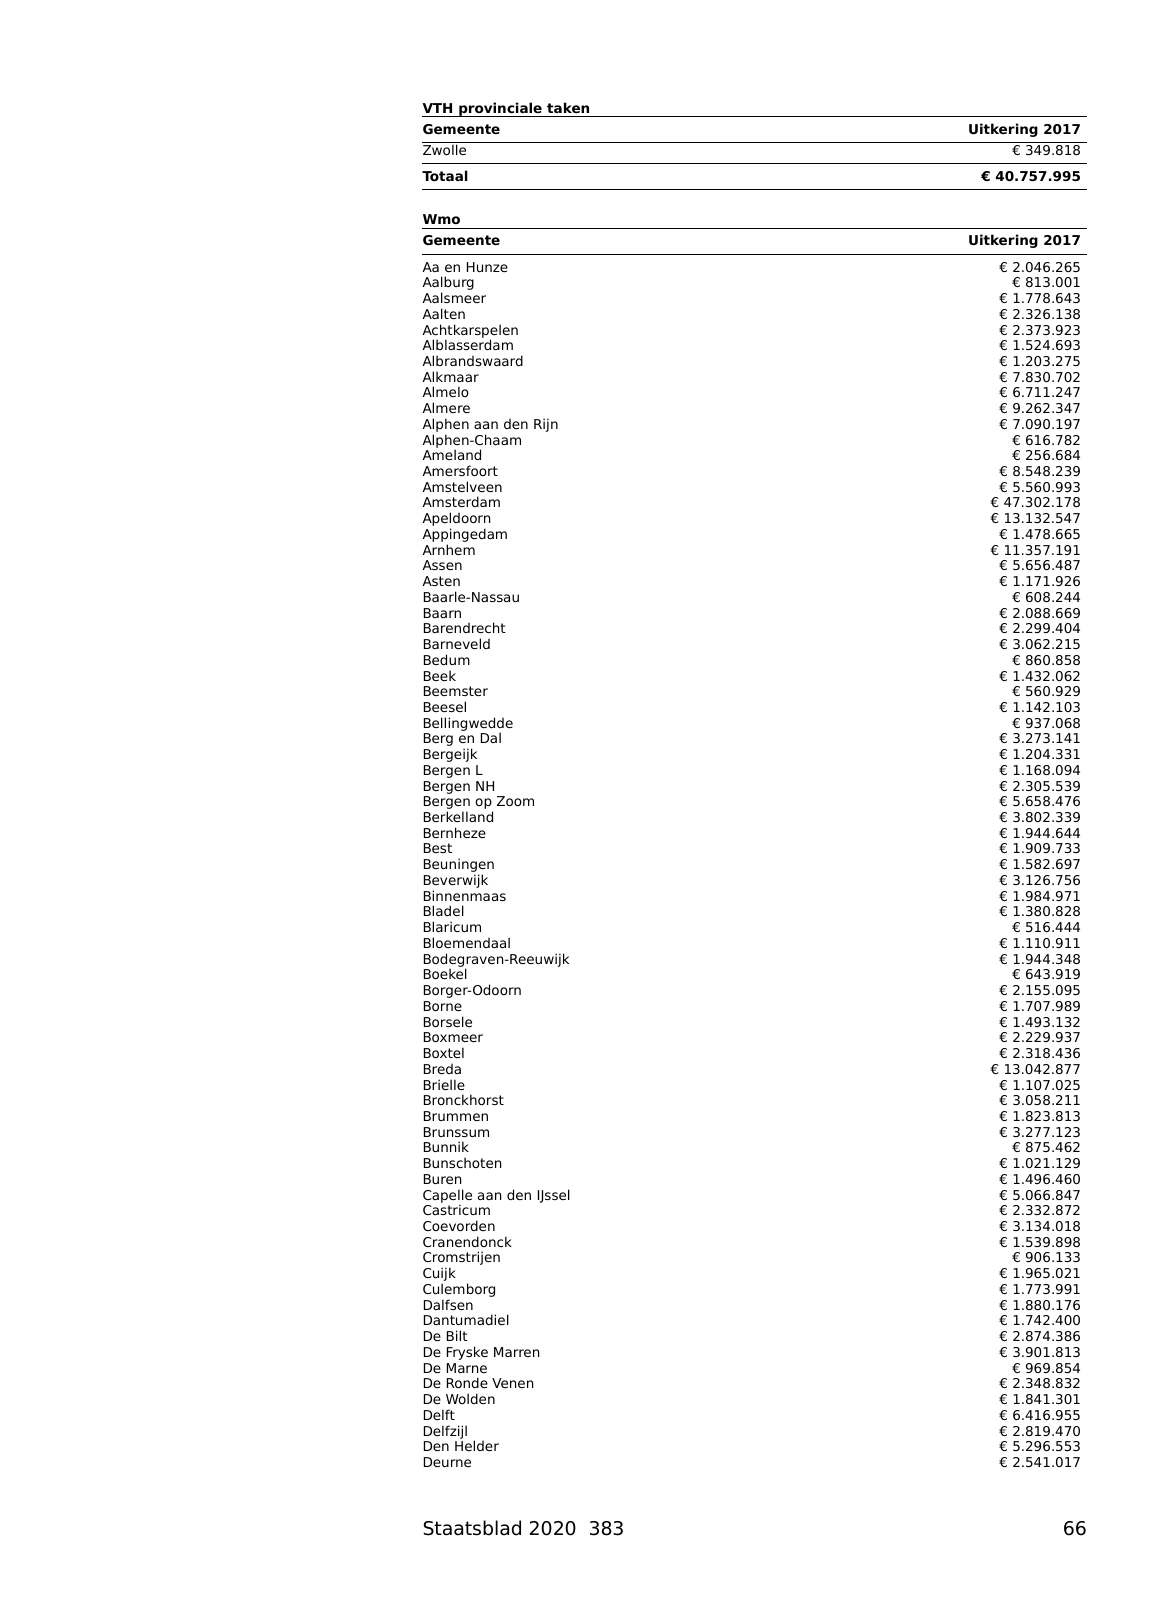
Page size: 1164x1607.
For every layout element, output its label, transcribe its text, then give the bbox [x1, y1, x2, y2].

table_cell € 516.444 [769, 920, 1087, 936]
table_cell € 1.944.644 [769, 826, 1087, 841]
table_cell Brummen [422, 1109, 768, 1124]
table_cell Bronckhorst [422, 1093, 768, 1109]
table_cell Barneveld [422, 637, 768, 653]
table_cell € 3.802.339 [769, 810, 1087, 826]
table_cell € 1.707.989 [769, 999, 1087, 1014]
table_cell Coevorden [422, 1219, 768, 1234]
table_cell € 7.090.197 [769, 417, 1087, 432]
table_cell € 2.373.923 [769, 322, 1087, 338]
table_cell Baarn [422, 605, 768, 621]
table_cell Asten [422, 574, 768, 590]
table_cell Borne [422, 999, 768, 1014]
table_cell € 13.042.877 [769, 1062, 1087, 1077]
table_cell € 2.318.436 [769, 1046, 1087, 1062]
table_cell € 5.066.847 [769, 1188, 1087, 1203]
table_cell € 2.326.138 [769, 307, 1087, 322]
table_cell € 1.823.813 [769, 1109, 1087, 1124]
table_cell € 5.656.487 [769, 558, 1087, 574]
table_cell € 1.496.460 [769, 1172, 1087, 1187]
table_cell € 7.830.702 [769, 370, 1087, 385]
table_cell Zwolle [422, 143, 768, 163]
table_cell € 1.203.275 [769, 354, 1087, 369]
table_cell € 1.742.400 [769, 1313, 1087, 1329]
table_cell Brielle [422, 1077, 768, 1093]
table_cell Assen [422, 558, 768, 574]
table_cell De Wolden [422, 1392, 768, 1408]
table_cell Albrandswaard [422, 354, 768, 369]
table_header Wmo [422, 212, 1087, 227]
table_cell Gemeente [422, 117, 768, 142]
table_cell Berkelland [422, 810, 768, 826]
table_cell € 643.919 [769, 967, 1087, 983]
table_cell Beverwijk [422, 873, 768, 888]
table_cell De Marne [422, 1360, 768, 1376]
table_cell Almere [422, 401, 768, 417]
table_cell Boxmeer [422, 1030, 768, 1046]
table_cell Baarle-Nassau [422, 590, 768, 605]
table_cell Aalburg [422, 275, 768, 291]
table_cell Buren [422, 1172, 768, 1187]
table_cell De Bilt [422, 1329, 768, 1345]
table_cell Arnhem [422, 543, 768, 558]
table_cell Bergen op Zoom [422, 794, 768, 810]
table_header VTH provinciale taken [422, 100, 1087, 116]
table_cell Castricum [422, 1203, 768, 1219]
table_cell € 1.582.697 [769, 857, 1087, 873]
table_cell Uitkering 2017 [769, 229, 1087, 254]
table_cell Aa en Hunze [422, 255, 768, 275]
table_cell € 2.348.832 [769, 1376, 1087, 1392]
table_cell Capelle aan den IJssel [422, 1188, 768, 1203]
table_cell € 1.773.991 [769, 1282, 1087, 1297]
table_cell Beek [422, 668, 768, 684]
table_cell Bedum [422, 653, 768, 668]
table_cell € 1.539.898 [769, 1235, 1087, 1250]
table_cell € 1.432.062 [769, 668, 1087, 684]
table_cell Delft [422, 1408, 768, 1423]
table_cell Borger-Odoorn [422, 983, 768, 999]
table_cell € 3.058.211 [769, 1093, 1087, 1109]
table_cell € 2.874.386 [769, 1329, 1087, 1345]
table_cell Breda [422, 1062, 768, 1077]
table_cell € 256.684 [769, 448, 1087, 464]
table_cell € 6.416.955 [769, 1408, 1087, 1423]
table_cell Culemborg [422, 1282, 768, 1297]
table_cell Best [422, 841, 768, 857]
table_cell Boekel [422, 967, 768, 983]
table_cell Dantumadiel [422, 1313, 768, 1329]
table_cell € 3.901.813 [769, 1345, 1087, 1360]
table_cell Borsele [422, 1014, 768, 1030]
table_cell € 2.155.095 [769, 983, 1087, 999]
table_cell € 616.782 [769, 433, 1087, 448]
table_cell € 2.305.539 [769, 779, 1087, 794]
table_cell Bodegraven-Reeuwijk [422, 951, 768, 967]
table_cell € 1.021.129 [769, 1156, 1087, 1172]
table_cell € 1.110.911 [769, 936, 1087, 951]
table_cell Amsterdam [422, 495, 768, 511]
table_cell € 349.818 [769, 143, 1087, 163]
table_cell € 2.046.265 [769, 255, 1087, 275]
table_cell Ameland [422, 448, 768, 464]
table_cell € 969.854 [769, 1360, 1087, 1376]
table_cell € 1.841.301 [769, 1392, 1087, 1408]
table_cell € 2.332.872 [769, 1203, 1087, 1219]
table_cell € 937.068 [769, 716, 1087, 731]
table_cell € 1.880.176 [769, 1298, 1087, 1313]
table_cell € 2.299.404 [769, 621, 1087, 637]
table_cell Cuijk [422, 1266, 768, 1282]
table_cell € 13.132.547 [769, 511, 1087, 527]
table_cell € 1.478.665 [769, 527, 1087, 542]
table_cell Uitkering 2017 [769, 117, 1087, 142]
table_cell Alphen-Chaam [422, 433, 768, 448]
table_cell Bunnik [422, 1140, 768, 1156]
table_cell € 1.107.025 [769, 1077, 1087, 1093]
table_cell € 6.711.247 [769, 385, 1087, 401]
table_cell Bernheze [422, 826, 768, 841]
table_cell € 1.984.971 [769, 889, 1087, 904]
table_cell € 8.548.239 [769, 464, 1087, 479]
table_cell € 40.757.995 [769, 164, 1087, 189]
table_cell Beemster [422, 684, 768, 700]
table_cell Cranendonck [422, 1235, 768, 1250]
table_cell Bladel [422, 904, 768, 920]
table_cell € 47.302.178 [769, 495, 1087, 511]
table_cell Bloemendaal [422, 936, 768, 951]
table_cell Beuningen [422, 857, 768, 873]
table_cell € 2.229.937 [769, 1030, 1087, 1046]
table_cell € 3.134.018 [769, 1219, 1087, 1234]
table_cell € 1.168.094 [769, 763, 1087, 778]
table_cell € 3.126.756 [769, 873, 1087, 888]
table_cell € 1.493.132 [769, 1014, 1087, 1030]
table_cell Bergen NH [422, 779, 768, 794]
table_cell € 5.560.993 [769, 480, 1087, 495]
table_cell Barendrecht [422, 621, 768, 637]
table_cell Blaricum [422, 920, 768, 936]
table_cell € 2.541.017 [769, 1455, 1087, 1471]
table_cell Almelo [422, 385, 768, 401]
table_cell Amstelveen [422, 480, 768, 495]
table_cell Aalsmeer [422, 291, 768, 307]
table_cell € 9.262.347 [769, 401, 1087, 417]
table_cell Berg en Dal [422, 731, 768, 747]
table_cell Brunssum [422, 1125, 768, 1140]
table_cell € 1.524.693 [769, 338, 1087, 354]
table_cell Gemeente [422, 229, 768, 254]
table_cell Boxtel [422, 1046, 768, 1062]
table_cell € 5.658.476 [769, 794, 1087, 810]
table_cell € 608.244 [769, 590, 1087, 605]
table_cell € 3.062.215 [769, 637, 1087, 653]
table_cell Binnenmaas [422, 889, 768, 904]
table_cell € 1.778.643 [769, 291, 1087, 307]
table_cell € 560.929 [769, 684, 1087, 700]
table_cell € 3.273.141 [769, 731, 1087, 747]
table_cell Bunschoten [422, 1156, 768, 1172]
table_cell Alblasserdam [422, 338, 768, 354]
table_cell De Fryske Marren [422, 1345, 768, 1360]
table_cell € 813.001 [769, 275, 1087, 291]
table_cell Apeldoorn [422, 511, 768, 527]
table_cell € 1.204.331 [769, 747, 1087, 763]
table_cell € 1.380.828 [769, 904, 1087, 920]
table_cell Aalten [422, 307, 768, 322]
table_cell € 1.142.103 [769, 700, 1087, 716]
table_cell Bergeijk [422, 747, 768, 763]
table_cell € 875.462 [769, 1140, 1087, 1156]
table_cell € 5.296.553 [769, 1439, 1087, 1455]
table_cell € 906.133 [769, 1250, 1087, 1266]
table_cell Bergen L [422, 763, 768, 778]
table_cell € 2.088.669 [769, 605, 1087, 621]
table_cell Achtkarspelen [422, 322, 768, 338]
table_cell € 1.909.733 [769, 841, 1087, 857]
table_cell Alkmaar [422, 370, 768, 385]
table_cell Alphen aan den Rijn [422, 417, 768, 432]
table_cell € 1.171.926 [769, 574, 1087, 590]
table_cell Cromstrijen [422, 1250, 768, 1266]
table_cell Den Helder [422, 1439, 768, 1455]
table_cell Beesel [422, 700, 768, 716]
table_cell € 860.858 [769, 653, 1087, 668]
table_cell Totaal [422, 164, 768, 189]
table_cell € 2.819.470 [769, 1423, 1087, 1439]
table_cell Bellingwedde [422, 716, 768, 731]
table_cell Deurne [422, 1455, 768, 1471]
table_cell € 1.944.348 [769, 951, 1087, 967]
table_cell Dalfsen [422, 1298, 768, 1313]
table_cell Appingedam [422, 527, 768, 542]
table_cell Amersfoort [422, 464, 768, 479]
table_cell De Ronde Venen [422, 1376, 768, 1392]
table_cell € 1.965.021 [769, 1266, 1087, 1282]
table_cell € 11.357.191 [769, 543, 1087, 558]
table_cell € 3.277.123 [769, 1125, 1087, 1140]
table_cell Delfzijl [422, 1423, 768, 1439]
